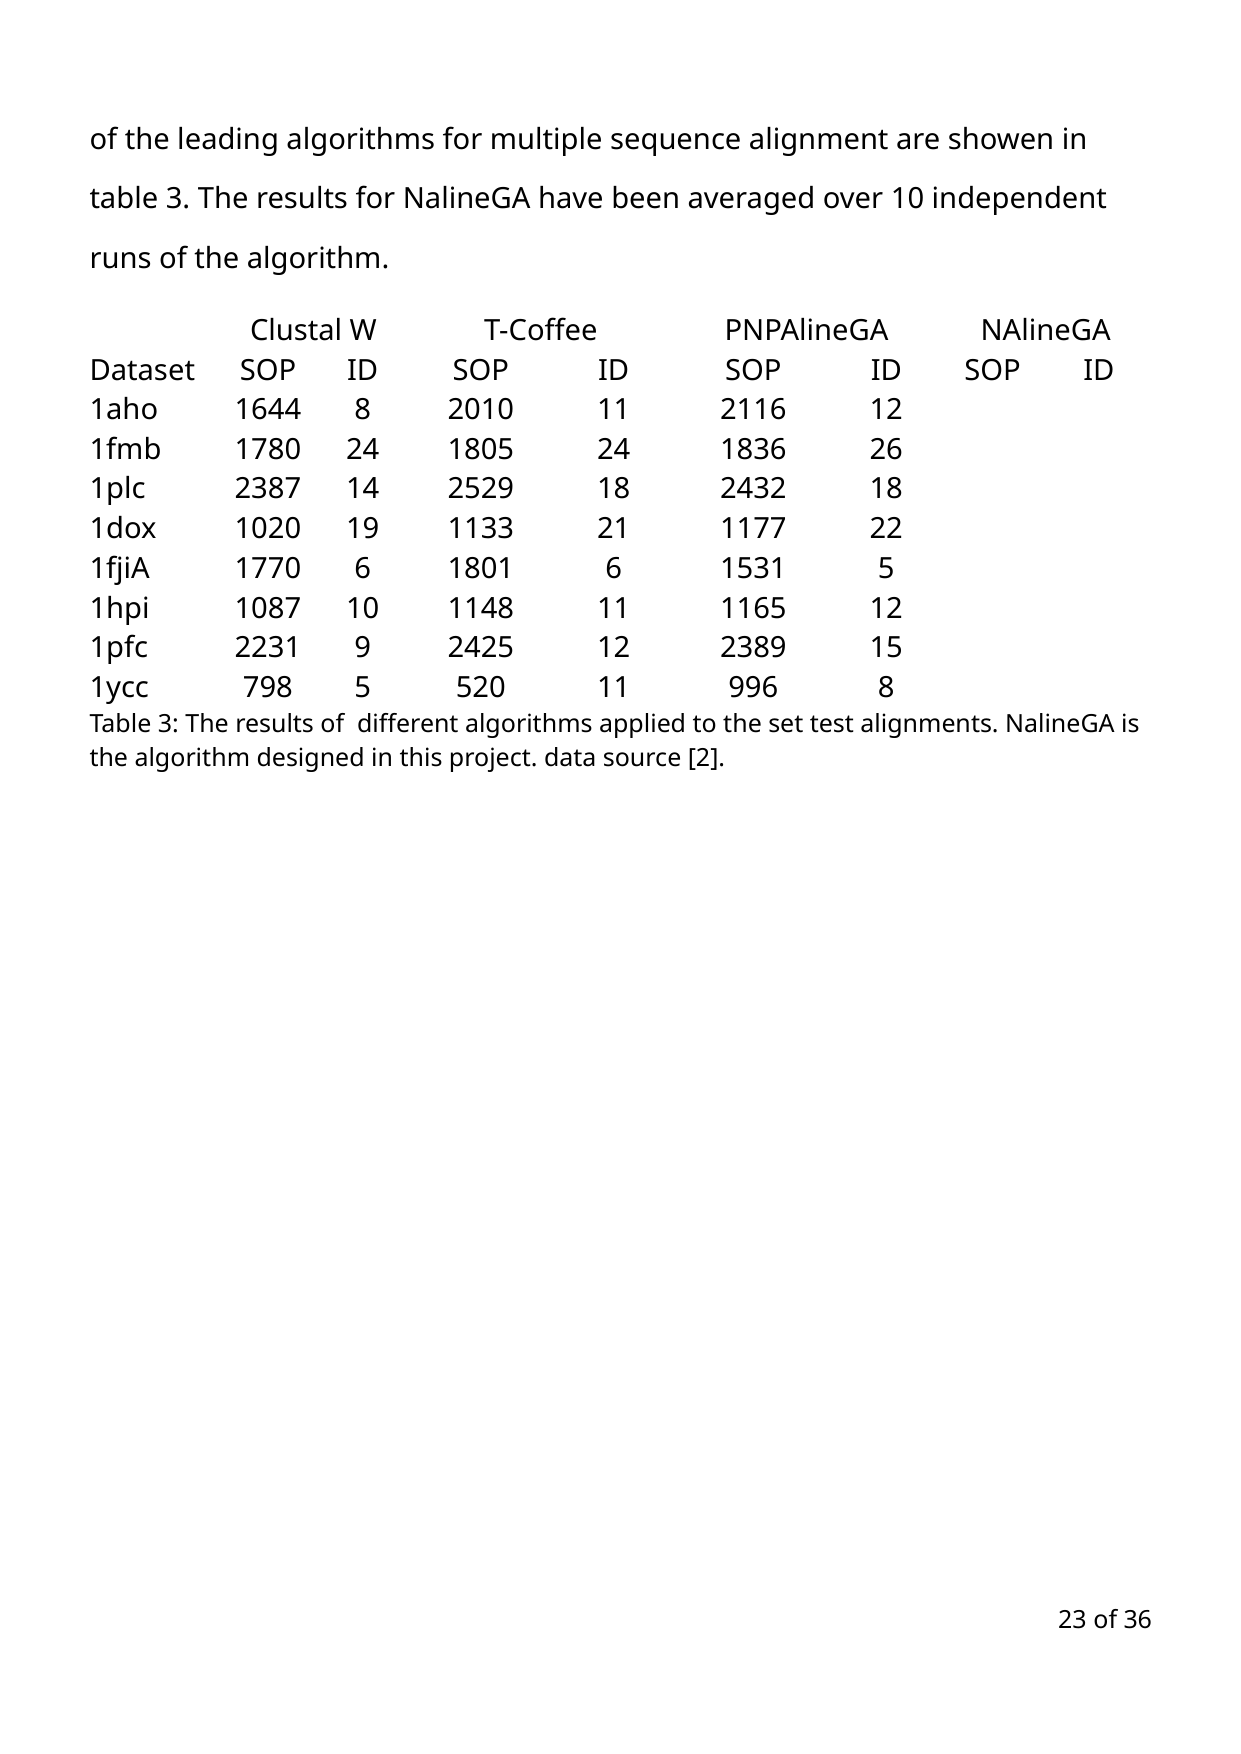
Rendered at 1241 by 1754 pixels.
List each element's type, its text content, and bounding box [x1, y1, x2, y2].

table_cell 18 [554, 468, 673, 507]
table_cell 1780 [219, 428, 317, 468]
table_cell [939, 468, 1045, 507]
table_header Clustal W [219, 309, 408, 349]
table_cell 1836 [674, 428, 833, 468]
table_cell 9 [317, 627, 408, 666]
table_cell [939, 508, 1045, 547]
table_cell 12 [833, 389, 939, 428]
table_cell 1133 [408, 508, 553, 547]
table_cell 14 [317, 468, 408, 507]
table_cell [939, 627, 1045, 666]
table_header Dataset [89, 309, 219, 388]
table_cell 1dox [89, 508, 219, 547]
table_cell 2387 [219, 468, 317, 507]
table_cell 1aho [89, 389, 219, 428]
table_cell 18 [833, 468, 939, 507]
table_cell [939, 666, 1045, 706]
table_cell 26 [833, 428, 939, 468]
table_cell [939, 587, 1045, 627]
table_cell [1045, 627, 1152, 666]
table_cell SOP [674, 349, 833, 388]
table_cell 996 [674, 666, 833, 706]
table_cell ID [1045, 349, 1152, 388]
table_cell 24 [317, 428, 408, 468]
table_cell 1087 [219, 587, 317, 627]
table_cell 1801 [408, 547, 553, 587]
table_cell [1045, 666, 1152, 706]
table_cell [939, 389, 1045, 428]
table_cell 1pfc [89, 627, 219, 666]
table_cell 22 [833, 508, 939, 547]
table_header T-Coffee [408, 309, 673, 349]
table_cell 24 [554, 428, 673, 468]
table_cell [1045, 547, 1152, 587]
table_cell 5 [833, 547, 939, 587]
table_cell 10 [317, 587, 408, 627]
table_cell ID [317, 349, 408, 388]
table_cell 1020 [219, 508, 317, 547]
table_cell 8 [833, 666, 939, 706]
table_cell 1177 [674, 508, 833, 547]
table_cell 2529 [408, 468, 553, 507]
table_cell 1148 [408, 587, 553, 627]
table_cell SOP [408, 349, 553, 388]
table_cell [1045, 587, 1152, 627]
table_cell [1045, 389, 1152, 428]
table_cell 1hpi [89, 587, 219, 627]
table_cell ID [833, 349, 939, 388]
table_cell 520 [408, 666, 553, 706]
table_cell 1644 [219, 389, 317, 428]
text of the leading algorithms for multiple sequence alignment are showen in table 3. The results for NalineGA have been averaged over 10 independent runs of the algorithm. [89, 118, 1152, 277]
table_cell 1770 [219, 547, 317, 587]
table_cell 15 [833, 627, 939, 666]
table_cell ID [554, 349, 673, 388]
table_cell SOP [939, 349, 1045, 388]
table_cell 2425 [408, 627, 553, 666]
table_cell [1045, 428, 1152, 468]
table_cell 11 [554, 587, 673, 627]
table_cell 798 [219, 666, 317, 706]
table_cell SOP [219, 349, 317, 388]
table_cell 8 [317, 389, 408, 428]
table_cell 1fjiA [89, 547, 219, 587]
table_cell [939, 547, 1045, 587]
table_cell 12 [833, 587, 939, 627]
table_cell 2116 [674, 389, 833, 428]
table_cell 6 [554, 547, 673, 587]
table_header NAlineGA [939, 309, 1152, 349]
table_cell 11 [554, 666, 673, 706]
table_cell 1165 [674, 587, 833, 627]
table_cell [1045, 508, 1152, 547]
table_cell 2432 [674, 468, 833, 507]
table_cell 12 [554, 627, 673, 666]
table_header PNPAlineGA [674, 309, 939, 349]
table_cell 5 [317, 666, 408, 706]
table_cell 1805 [408, 428, 553, 468]
table_cell Table 3: The results of different algorithms applied to the set test alignments. NalineGA is the algorithm designed in this project. data source [2]. [89, 706, 1152, 774]
table_cell 6 [317, 547, 408, 587]
table_cell 1plc [89, 468, 219, 507]
table_cell 2389 [674, 627, 833, 666]
table_cell 1ycc [89, 666, 219, 706]
table_cell 11 [554, 389, 673, 428]
table_cell 1fmb [89, 428, 219, 468]
table_cell 19 [317, 508, 408, 547]
table_cell 2231 [219, 627, 317, 666]
table_cell 1531 [674, 547, 833, 587]
table_cell [939, 428, 1045, 468]
table_cell [1045, 468, 1152, 507]
table_cell 21 [554, 508, 673, 547]
table_cell 2010 [408, 389, 553, 428]
